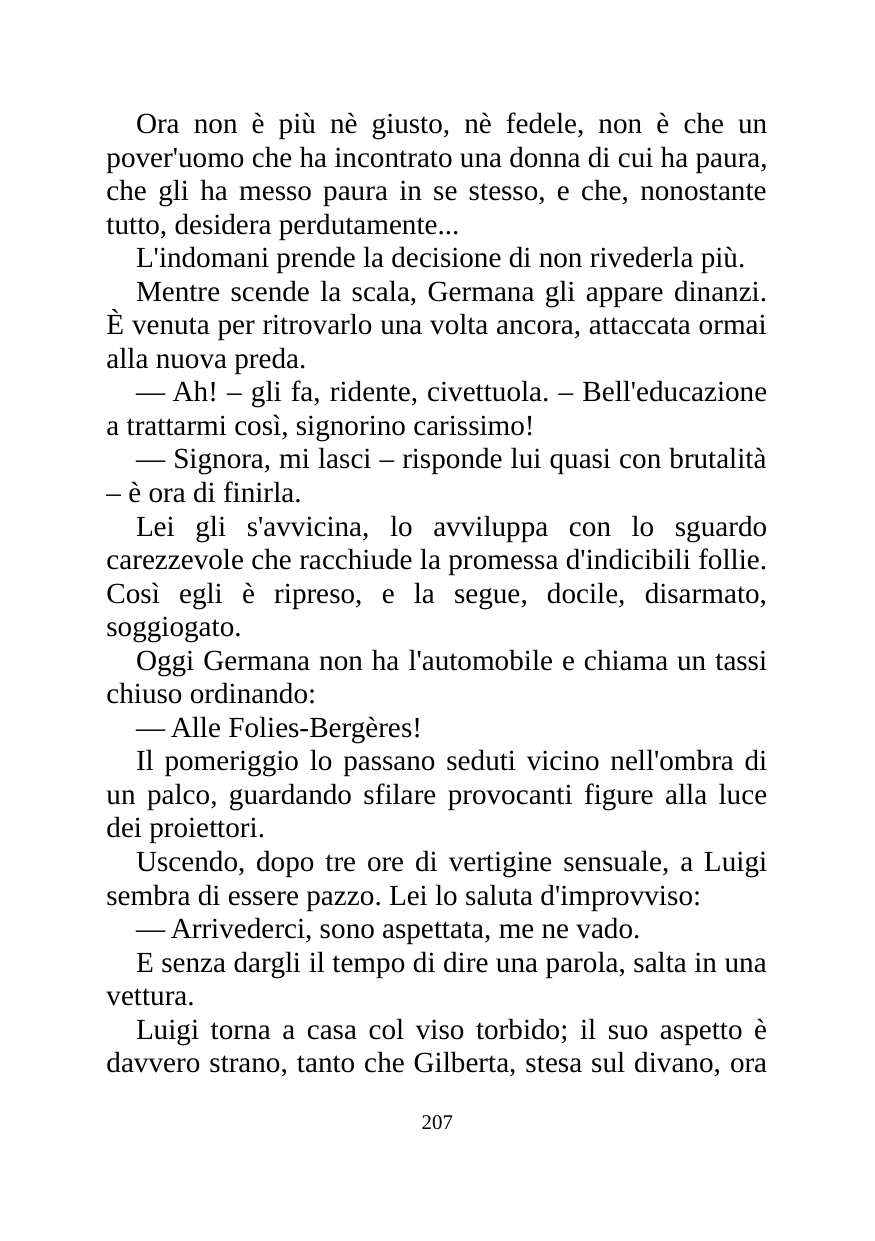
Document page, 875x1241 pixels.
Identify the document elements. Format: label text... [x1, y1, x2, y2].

text Lei gli s'avvicina, lo avviluppa con lo sguardo carezzevole che racchiude la promessa d'indicibili follie. Così egli è ripreso, e la segue, docile, disarmato, soggiogato. [106, 509, 768, 643]
text Luigi torna a casa col viso torbido; il suo aspetto è davvero strano, tanto che Gilberta, stesa sul divano, ora [106, 1012, 768, 1079]
text — Signora, mi lasci – risponde lui quasi con brutalità – è ora di finirla. [106, 442, 768, 509]
text — Ah! – gli fa, ridente, civettuola. – Bell'educazione a trattarmi così, signorino carissimo! [106, 374, 768, 442]
text L'indomani prende la decisione di non rivederla più. [106, 240, 768, 274]
text E senza dargli il tempo di dire una parola, salta in una vettura. [106, 945, 768, 1012]
text Oggi Germana non ha l'automobile e chiama un tassi chiuso ordinando: [106, 643, 768, 710]
text Il pomeriggio lo passano seduti vicino nell'ombra di un palco, guardando sfilare provocanti figure alla luce dei proiettori. [106, 743, 768, 844]
text Uscendo, dopo tre ore di vertigine sensuale, a Luigi sembra di essere pazzo. Lei lo saluta d'improvviso: [106, 844, 768, 911]
text Ora non è più nè giusto, nè fedele, non è che un pover'uomo che ha incontrato una donna di cui ha paura, che gli ha messo paura in se stesso, e che, nonostante tutto, desidera perdutamente... [106, 106, 768, 240]
text — Alle Folies-Bergères! [106, 710, 768, 743]
text Mentre scende la scala, Germana gli appare dinanzi. È venuta per ritrovarlo una volta ancora, attaccata ormai alla nuova preda. [106, 274, 768, 374]
text — Arrivederci, sono aspettata, me ne vado. [106, 911, 768, 945]
